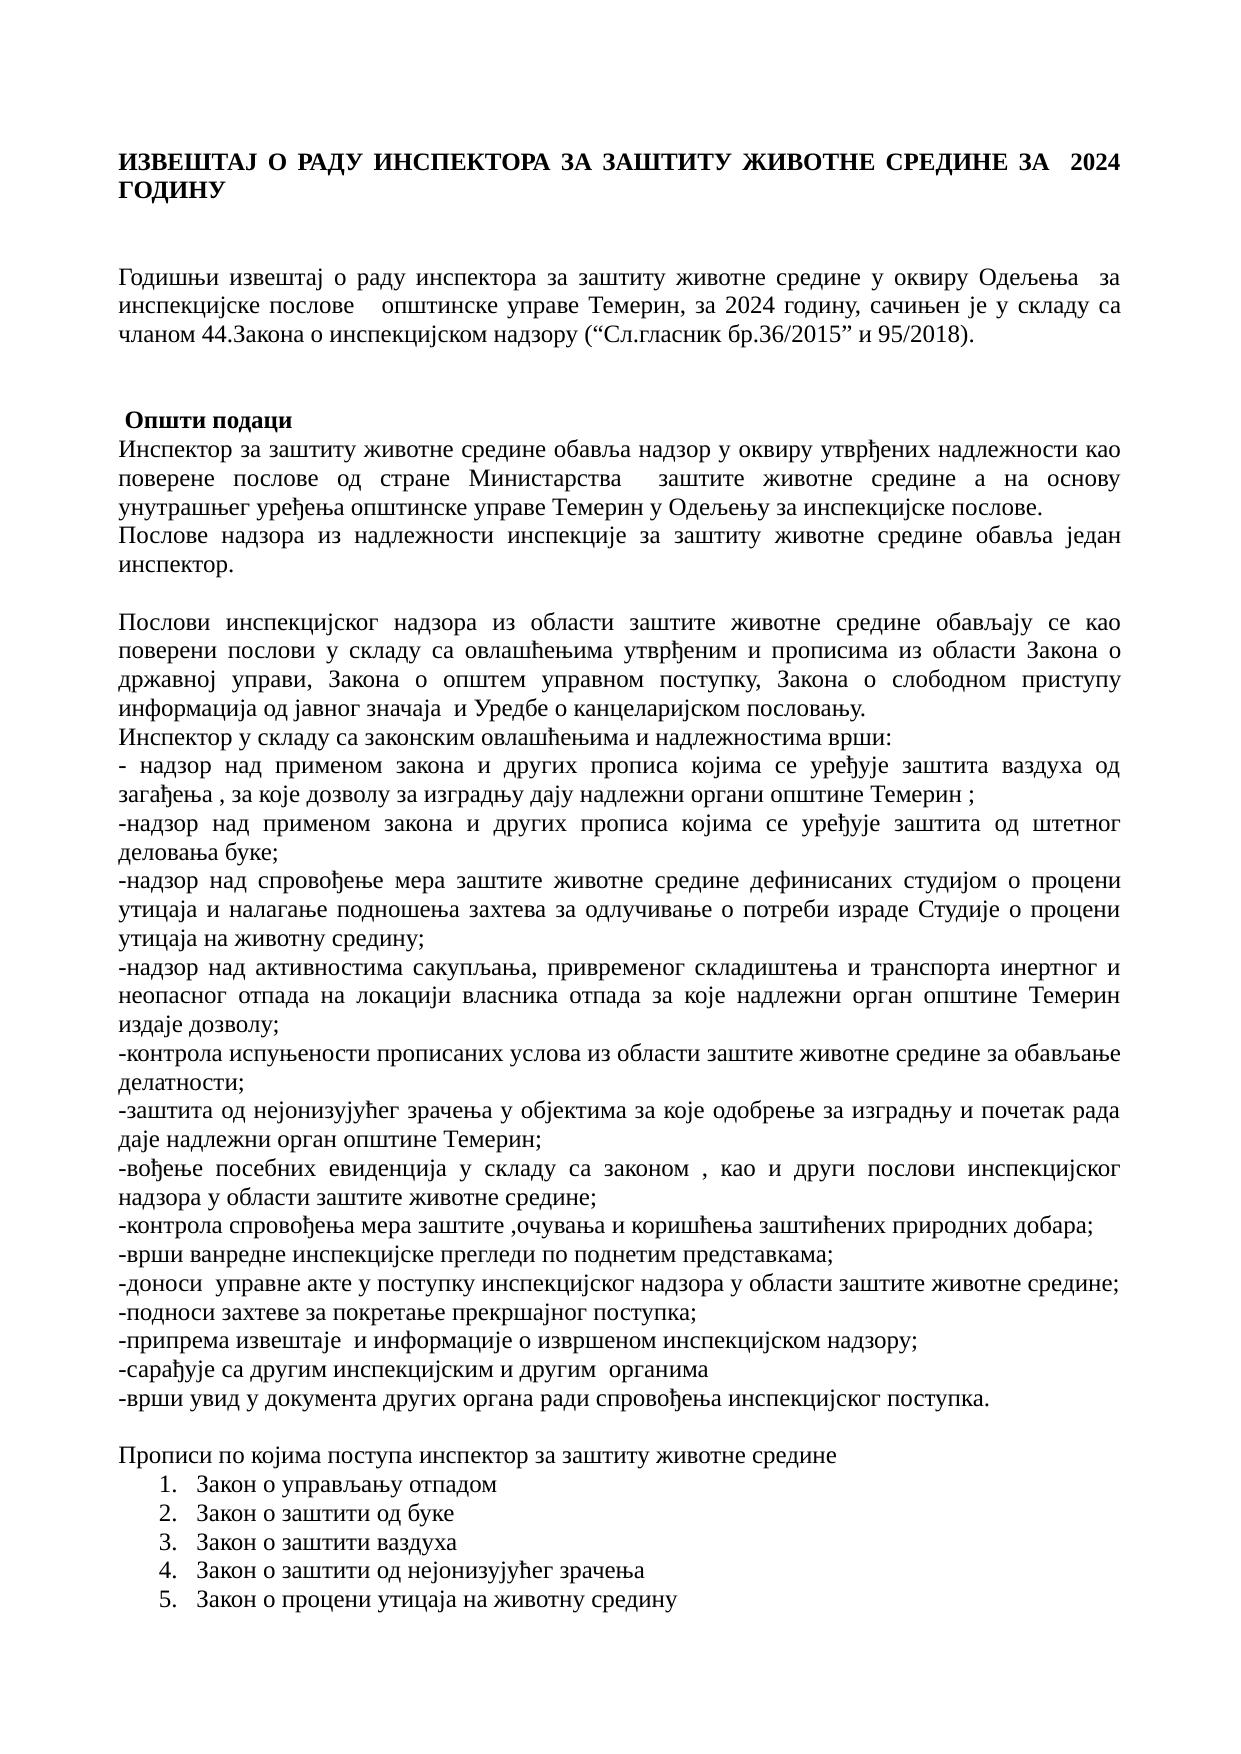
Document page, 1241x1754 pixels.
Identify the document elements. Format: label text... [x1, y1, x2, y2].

text -врши ванредне инспекцијске прегледи по поднетим представкама; [118, 1239, 1122, 1268]
text Послове надзора из надлежности инспекције за заштиту животне средине обавља један инспектор. [118, 521, 1122, 578]
text Прописи по којима поступа инспектор за заштиту животне средине [118, 1441, 1122, 1469]
text -контрола спровођења мера заштите ,очувања и коришћења заштићених природних добара; [118, 1211, 1122, 1239]
text Послови инспекцијског надзора из области заштите животне средине обављају се као поверени послови у складу са овлашћењима утврђеним и прописима из области Закона о државној управи, Закона о општем управном поступку, Закона о слободном приступу информација од јавног значаја и Уредбе о канцеларијском пословању. [118, 607, 1122, 722]
text -надзор над активностима сакупљања, привременог складиштења и транспорта инертног и неопасног отпада на локацији власника отпада за које надлежни орган општине Темерин издаје дозволу; [118, 952, 1122, 1038]
text ИЗВЕШТАЈ О РАДУ ИНСПЕКТОРА ЗА ЗАШТИТУ ЖИВОТНЕ СРЕДИНЕ ЗА 2024 ГОДИНУ [118, 147, 1122, 204]
list Закон о заштити од нејонизујућег зрачења [159, 1556, 1122, 1584]
text -припрема извештаје и информације о извршеном инспекцијском надзору; [118, 1326, 1122, 1354]
text -вођење посебних евиденција у складу са законом , као и други послови инспекцијског надзора у области заштите животне средине; [118, 1153, 1122, 1211]
text - надзор над применом закона и других прописа којима се уређује заштита ваздуха од загађења , за које дозволу за изградњу дају надлежни органи општине Темерин ; [118, 751, 1122, 808]
text -надзор над применом закона и других прописа којима се уређује заштита од штетног деловања буке; [118, 808, 1122, 866]
list Закон о процени утицаја на животну средину [159, 1584, 1122, 1613]
list Закон о управљању отпадом [159, 1469, 1122, 1498]
text -контрола испуњености прописаних услова из области заштите животне средине за обављање делатности; [118, 1038, 1122, 1096]
text -врши увид у документа других органа ради спровођења инспекцијског поступка. [118, 1383, 1122, 1412]
text -доноси управне акте у поступку инспекцијског надзора у области заштите животне средине; [118, 1268, 1122, 1297]
text Инспектор у складу са законским овлашћењима и надлежностима врши: [118, 722, 1122, 751]
text -сарађује са другим инспекцијским и другим органима [118, 1354, 1122, 1383]
text -заштита од нејонизујућег зрачења у објектима за које одобрење за изградњу и почетак рада даје надлежни орган општине Темерин; [118, 1096, 1122, 1153]
text Годишњи извештај о раду инспектора за заштиту животне средине у оквиру Одељења за инспекцијске послове општинске управе Темерин, за 2024 годину, сачињен је у складу са чланом 44.Закона о инспекцијском надзору (“Сл.гласник бр.36/2015” и 95/2018). [118, 262, 1122, 348]
list Закон о заштити ваздуха [159, 1527, 1122, 1556]
text -надзор над спровођење мера заштите животне средине дефинисаних студијом о процени утицаја и налагање подношења захтева за одлучивање о потреби израде Студије о процени утицаја на животну средину; [118, 866, 1122, 952]
text Општи подаци [118, 406, 1122, 434]
list Закон о заштити од буке [159, 1498, 1122, 1527]
text Инспектор за заштиту животне средине обавља надзор у оквиру утврђених надлежности као поверене послове од стране Министарства заштите животне средине а на основу унутрашњег уређења општинске управе Темерин у Одељењу за инспекцијске послове. [118, 434, 1122, 521]
text -подноси захтеве за покретање прекршајног поступка; [118, 1297, 1122, 1326]
